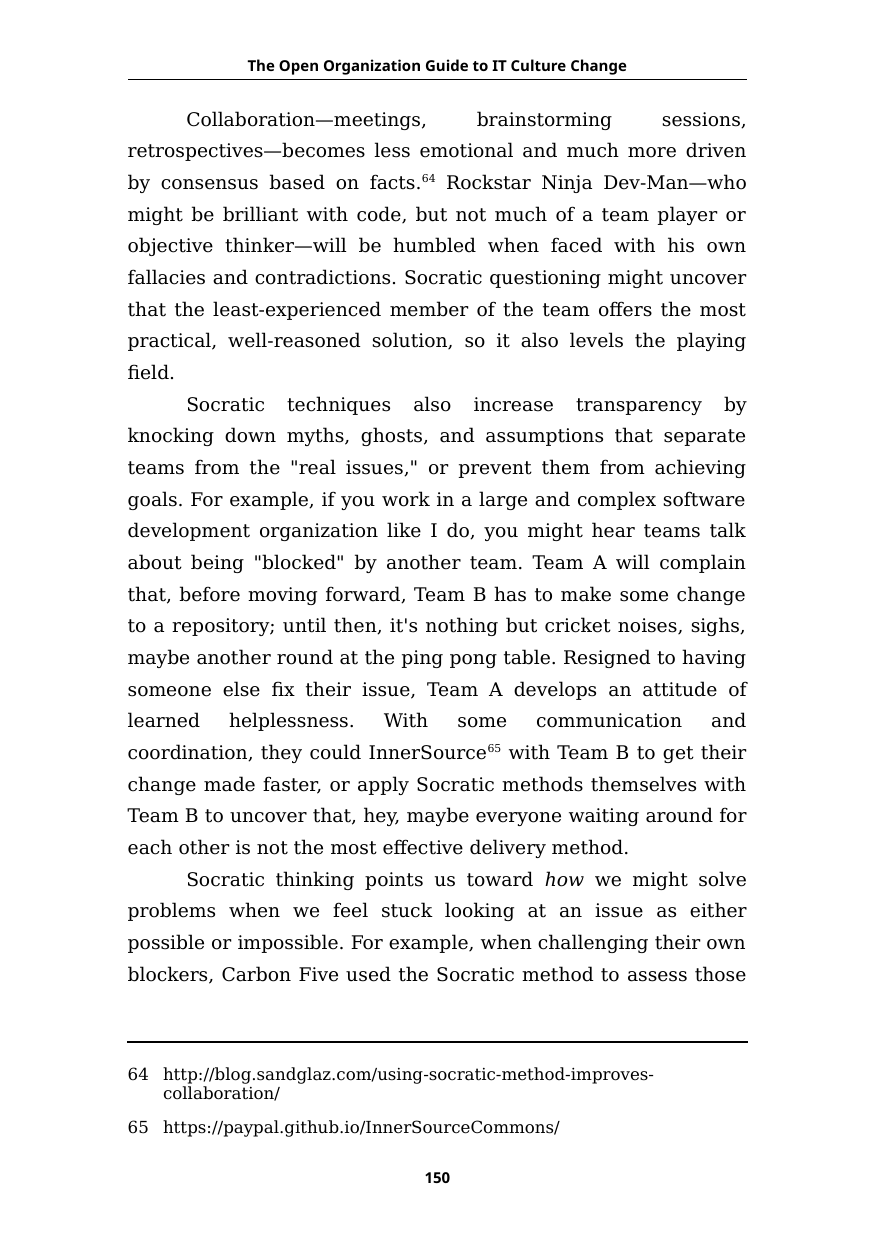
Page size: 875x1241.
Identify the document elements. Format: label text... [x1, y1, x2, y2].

text Socratic techniques also increase transparency by knocking down myths, ghosts, and assumptions that separate teams from the "real issues," or prevent them from achieving goals. For example, if you work in a large and complex software development organization like I do, you might hear teams talk about being "blocked" by another team. Team A will complain that, before moving forward, Team B has to make some change to a repository; until then, it's nothing but cricket noises, sighs, maybe another round at the ping pong table. Resigned to having someone else fix their issue, Team A develops an attitude of learned helplessness. With some communication and coordination, they could InnerSource with Team B to get their change made faster, or apply Socratic methods themselves with Team B to uncover that, hey, maybe everyone waiting around for each other is not the most effective delivery method. [127, 394, 747, 859]
text Collaboration—meetings, brainstorming sessions, retrospectives—becomes less emotional and much more driven by consensus based on facts. Rockstar Ninja Dev-Man—who might be brilliant with code, but not much of a team player or objective thinker—will be humbled when faced with his own fallacies and contradictions. Socratic questioning might uncover that the least-experienced member of the team offers the most practical, well-reasoned solution, so it also levels the playing field. [127, 109, 747, 384]
text Socratic thinking points us toward how we might solve problems when we feel stuck looking at an issue as either possible or impossible. For example, when challenging their own blockers, Carbon Five used the Socratic method to assess those [127, 869, 747, 986]
text http://blog.sandglaz.com/using-socratic-method-improves-collaboration/ [127, 1064, 747, 1103]
text https://paypal.github.io/InnerSourceCommons/ [127, 1118, 747, 1138]
